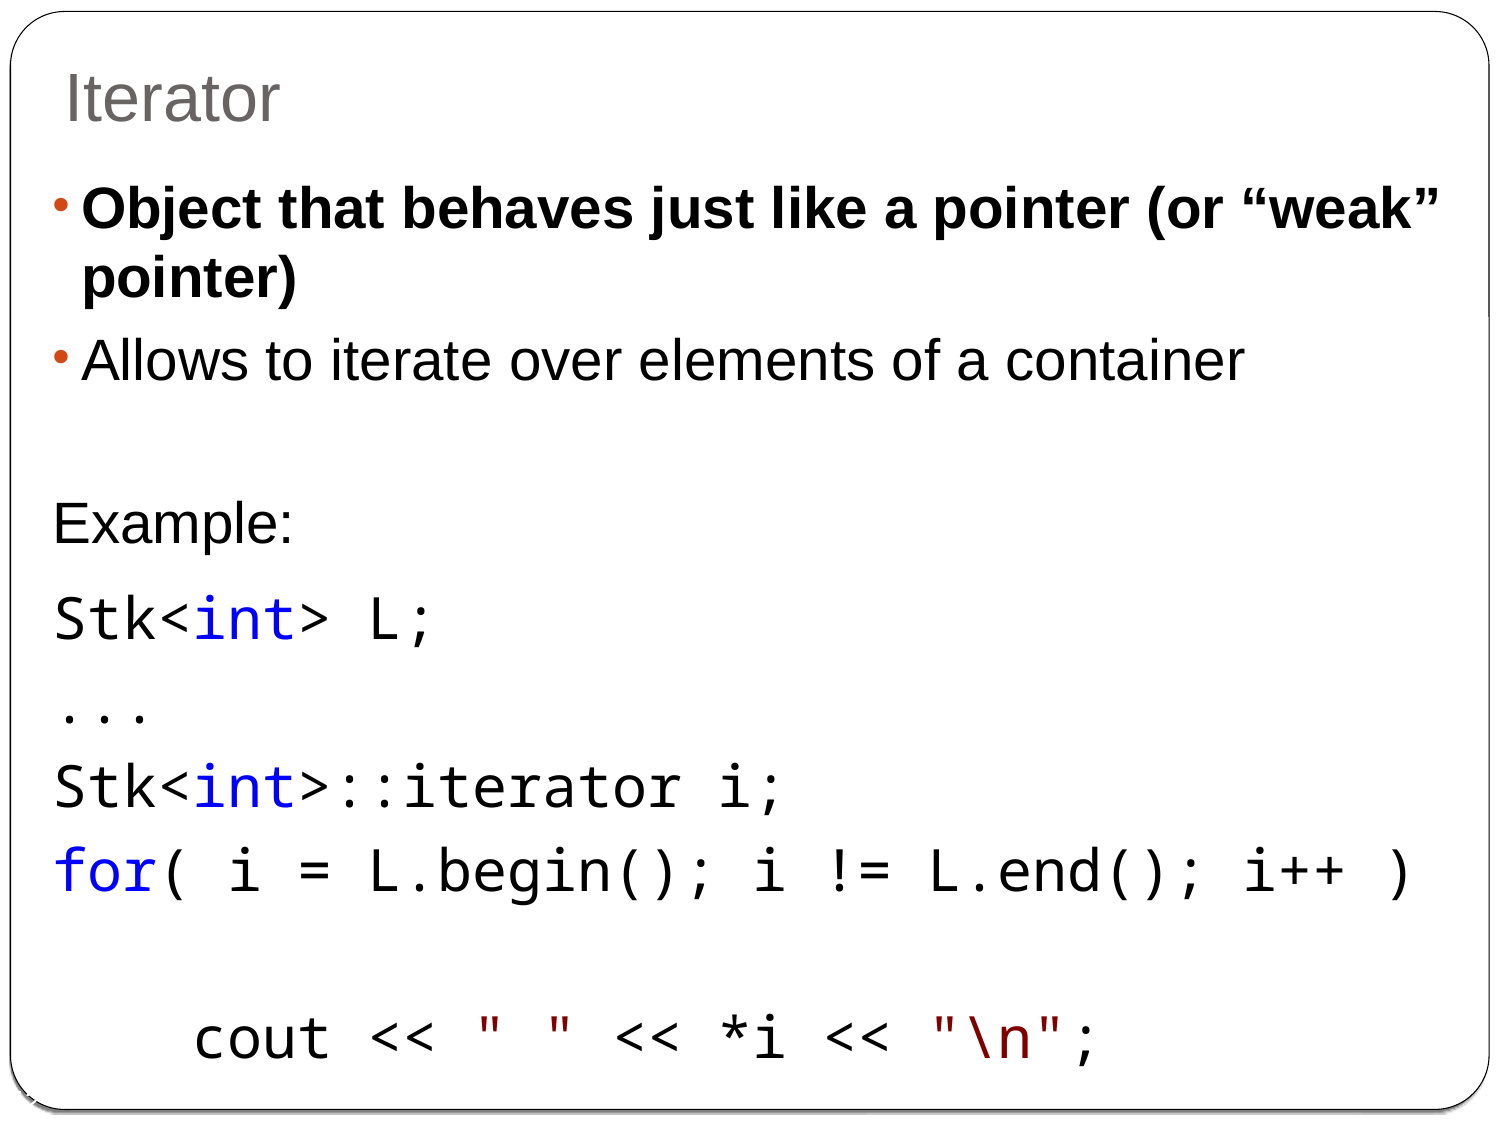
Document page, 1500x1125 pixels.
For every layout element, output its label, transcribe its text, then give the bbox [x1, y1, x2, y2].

slide_number [0, 1074, 50, 1125]
title Iterator [50, 45, 1450, 150]
list Object that behaves just like a pointer (or “weak” pointer) Allows to iterate over elements of a container Example: Stk<int> L; ... Stk<int>::iterator i; for( i = L.begin(); i != L.end(); i++ ) cout << " " << *i << "\n"; [37, 162, 1463, 1088]
